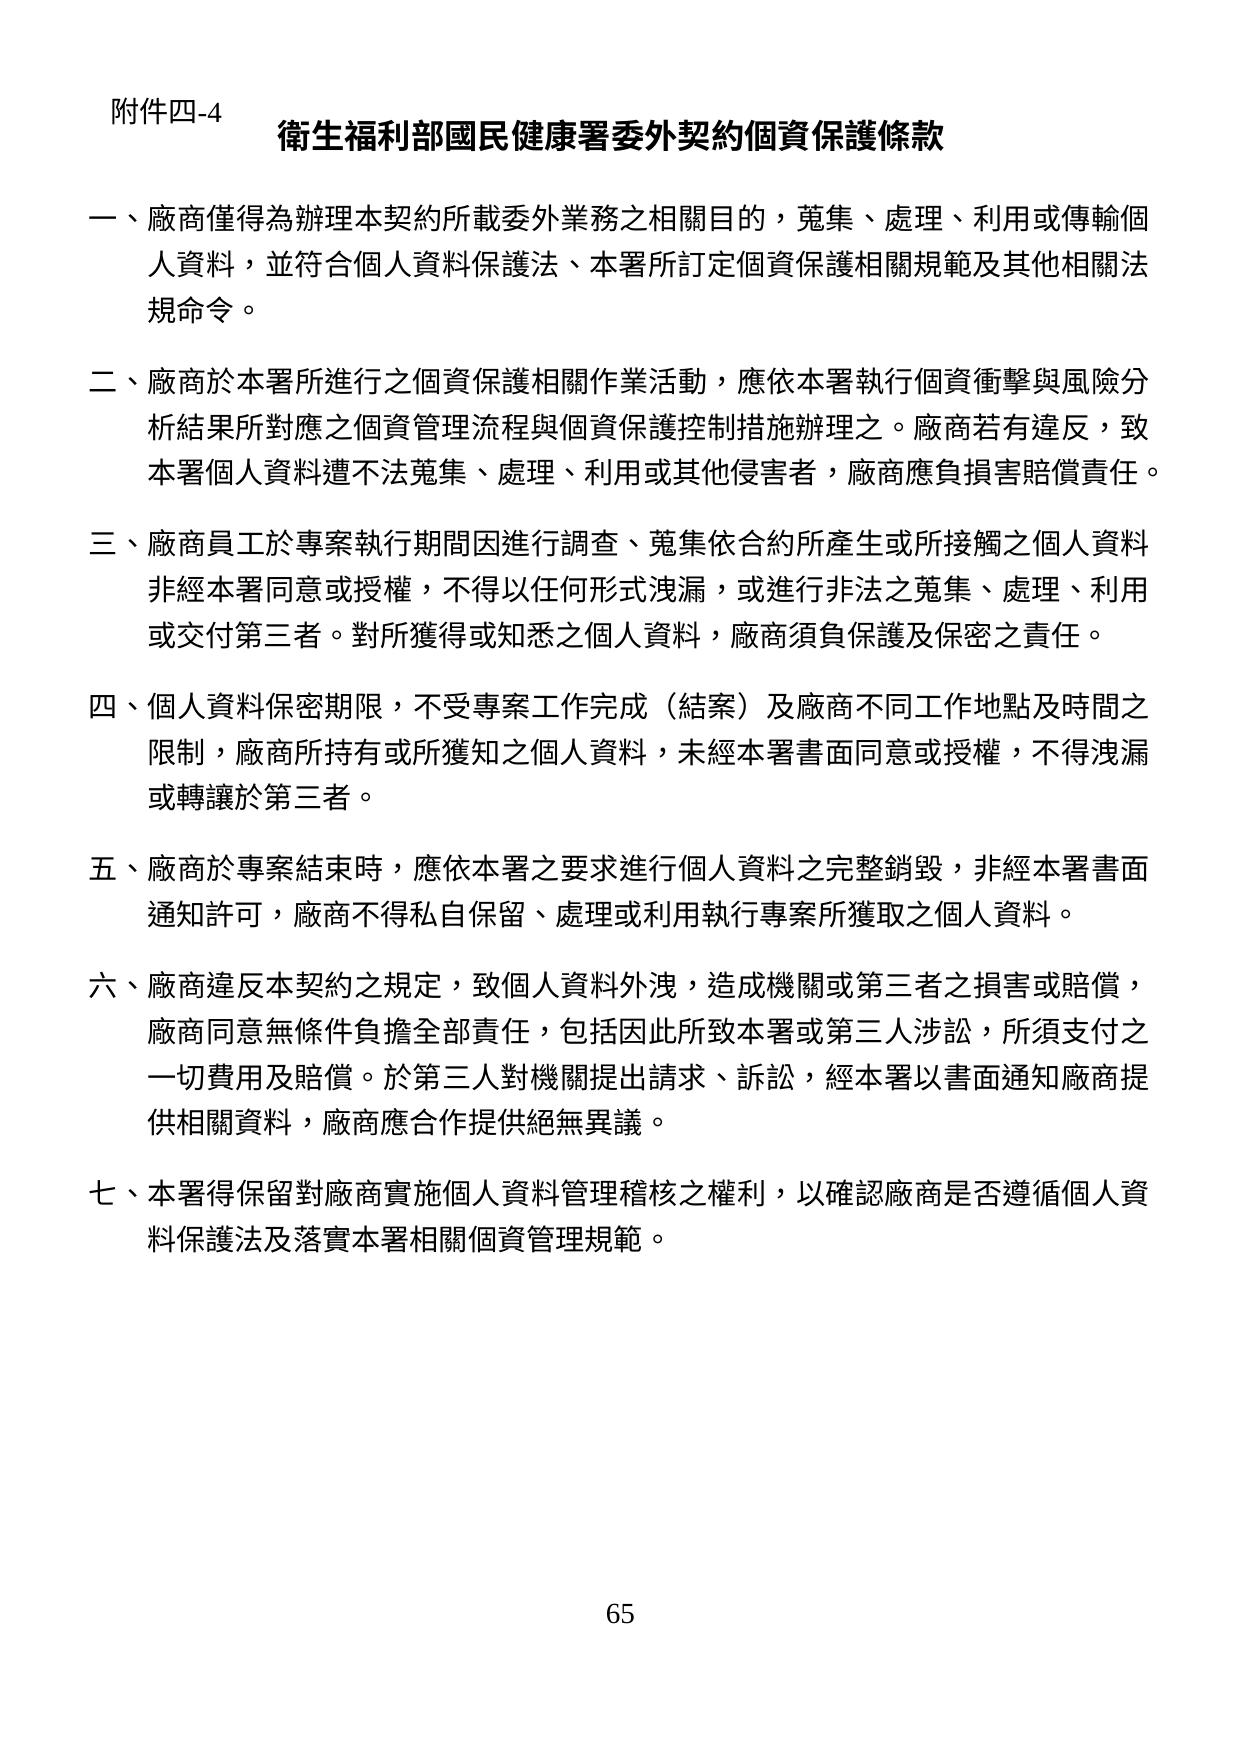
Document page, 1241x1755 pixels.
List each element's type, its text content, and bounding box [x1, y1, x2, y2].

text 附件四-4 [110, 88, 236, 129]
text 三、廠商員工於專案執行期間因進行調查、蒐集依合約所產生或所接觸之個人資料，非經本署同意或授權，不得以任何形式洩漏，或進行非法之蒐集、處理、利用或交付第三者。對所獲得或知悉之個人資料，廠商須負保護及保密之責任。 [89, 518, 1152, 656]
text 四、個人資料保密期限，不受專案工作完成（結案）及廠商不同工作地點及時間之限制，廠商所持有或所獲知之個人資料，未經本署書面同意或授權，不得洩漏或轉讓於第三者。 [89, 681, 1152, 818]
text 一、廠商僅得為辦理本契約所載委外業務之相關目的，蒐集、處理、利用或傳輸個人資料，並符合個人資料保護法、本署所訂定個資保護相關規範及其他相關法規命令。 [89, 193, 1152, 331]
text 衛生福利部國民健康署委外契約個資保護條款 [70, 81, 1152, 156]
text 六、廠商違反本契約之規定，致個人資料外洩，造成機關或第三者之損害或賠償，廠商同意無條件負擔全部責任，包括因此所致本署或第三人涉訟，所須支付之一切費用及賠償。於第三人對機關提出請求、訴訟，經本署以書面通知廠商提供相關資料，廠商應合作提供絕無異議。 [89, 960, 1152, 1143]
text 七、本署得保留對廠商實施個人資料管理稽核之權利，以確認廠商是否遵循個人資料保護法及落實本署相關個資管理規範。 [89, 1168, 1152, 1260]
text 二、廠商於本署所進行之個資保護相關作業活動，應依本署執行個資衝擊與風險分析結果所對應之個資管理流程與個資保護控制措施辦理之。廠商若有違反，致本署個人資料遭不法蒐集、處理、利用或其他侵害者，廠商應負損害賠償責任。 [89, 356, 1152, 493]
text 五、廠商於專案結束時，應依本署之要求進行個人資料之完整銷毀，非經本署書面通知許可，廠商不得私自保留、處理或利用執行專案所獲取之個人資料。 [89, 843, 1152, 935]
